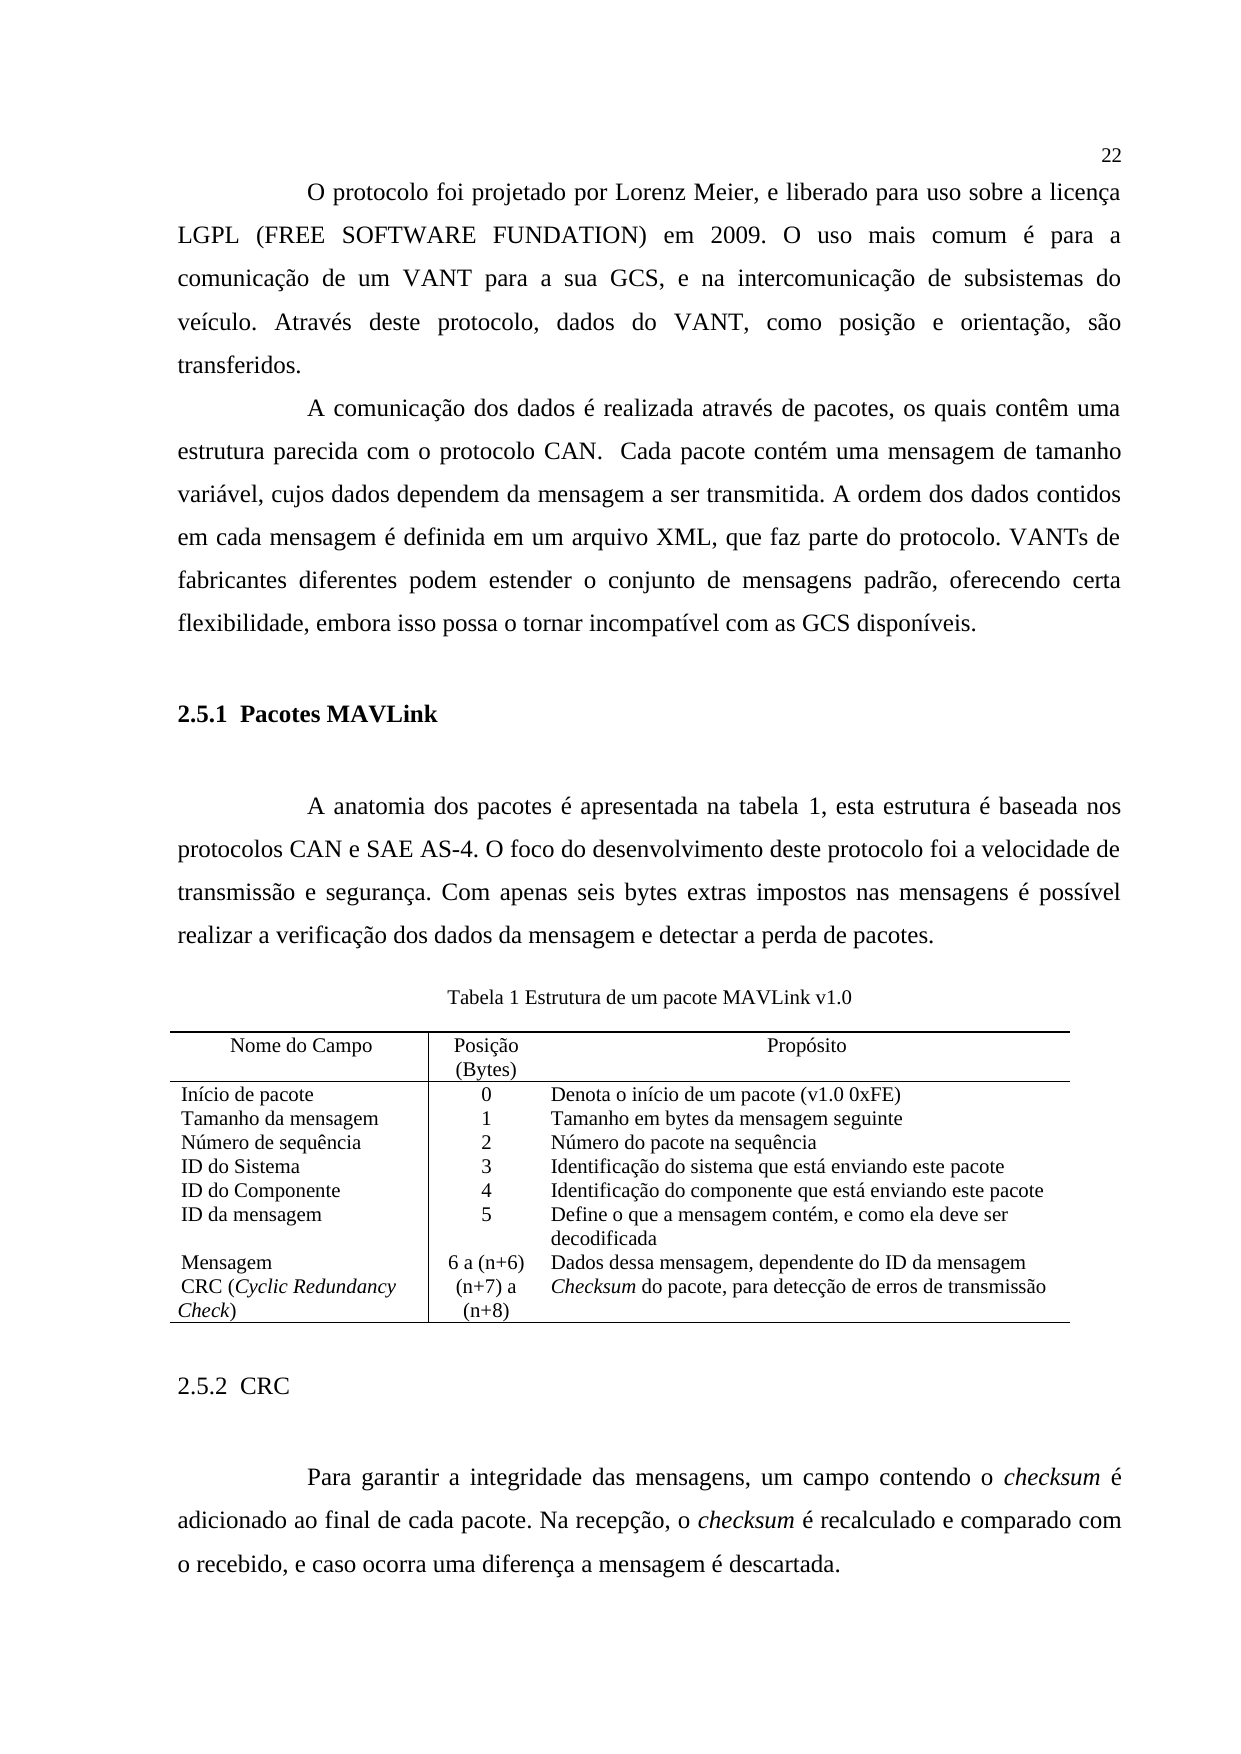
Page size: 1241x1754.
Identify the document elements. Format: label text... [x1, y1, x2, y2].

table_cell Denota o início de um pacote (v1.0 0xFE) [543, 1082, 1070, 1106]
table_cell Tamanho em bytes da mensagem seguinte [543, 1106, 1070, 1130]
table_cell 3 [429, 1154, 543, 1178]
table_cell 0 [429, 1082, 543, 1106]
text A anatomia dos pacotes é apresentada na tabela 1, esta estrutura é baseada nos protocolos CAN e SAE AS-4. O foco do desenvolvimento deste protocolo foi a velocidade de transmissão e segurança. Com apenas seis bytes extras impostos nas mensagens é possível realizar a verificação dos dados da mensagem e detectar a perda de pacotes. [177, 791, 1122, 949]
table_cell Número do pacote na sequência [543, 1130, 1070, 1154]
table_cell Identificação do componente que está enviando este pacote [543, 1178, 1070, 1202]
table_cell Mensagem [170, 1250, 428, 1274]
text O protocolo foi projetado por Lorenz Meier, e liberado para uso sobre a licença LGPL (FREE SOFTWARE FUNDATION) em 2009. O uso mais comum é para a comunicação de um VANT para a sua GCS, e na intercomunicação de subsistemas do veículo. Através deste protocolo, dados do VANT, como posição e orientação, são transferidos. [177, 177, 1122, 378]
table_cell ID do Componente [170, 1178, 428, 1202]
table_cell Número de sequência [170, 1130, 428, 1154]
table_cell 5 [429, 1202, 543, 1250]
text Para garantir a integridade das mensagens, um campo contendo o checksum é adicionado ao final de cada pacote. Na recepção, o checksum é recalculado e comparado com o recebido, e caso ocorra uma diferença a mensagem é descartada. [177, 1462, 1122, 1577]
table_cell CRC (Cyclic Redundancy Check) [170, 1274, 428, 1322]
subtitle Pacotes MAVLink [177, 699, 1122, 728]
table_cell Dados dessa mensagem, dependente do ID da mensagem [543, 1250, 1070, 1274]
table_cell Início de pacote [170, 1082, 428, 1106]
table_header Nome do Campo [170, 1033, 428, 1081]
table_cell 1 [429, 1106, 543, 1130]
table_cell 2 [429, 1130, 543, 1154]
table_cell Tamanho da mensagem [170, 1106, 428, 1130]
table_cell ID do Sistema [170, 1154, 428, 1178]
table_header Posição (Bytes) [429, 1033, 543, 1081]
table_cell Define o que a mensagem contém, e como ela deve ser decodificada [543, 1202, 1070, 1250]
table_cell 6 a (n+6) [429, 1250, 543, 1274]
text Tabela 1 Estrutura de um pacote MAVLink v1.0 [177, 985, 1122, 1009]
table_cell Checksum do pacote, para detecção de erros de transmissão [543, 1274, 1070, 1322]
subtitle CRC [177, 1371, 1122, 1400]
table_cell 4 [429, 1178, 543, 1202]
text A comunicação dos dados é realizada através de pacotes, os quais contêm uma estrutura parecida com o protocolo CAN. Cada pacote contém uma mensagem de tamanho variável, cujos dados dependem da mensagem a ser transmitida. A ordem dos dados contidos em cada mensagem é definida em um arquivo XML, que faz parte do protocolo. VANTs de fabricantes diferentes podem estender o conjunto de mensagens padrão, oferecendo certa flexibilidade, embora isso possa o tornar incompatível com as GCS disponíveis. [177, 393, 1122, 637]
table_cell (n+7) a (n+8) [429, 1274, 543, 1322]
table_cell ID da mensagem [170, 1202, 428, 1250]
table_cell Identificação do sistema que está enviando este pacote [543, 1154, 1070, 1178]
table_header Propósito [543, 1033, 1070, 1081]
